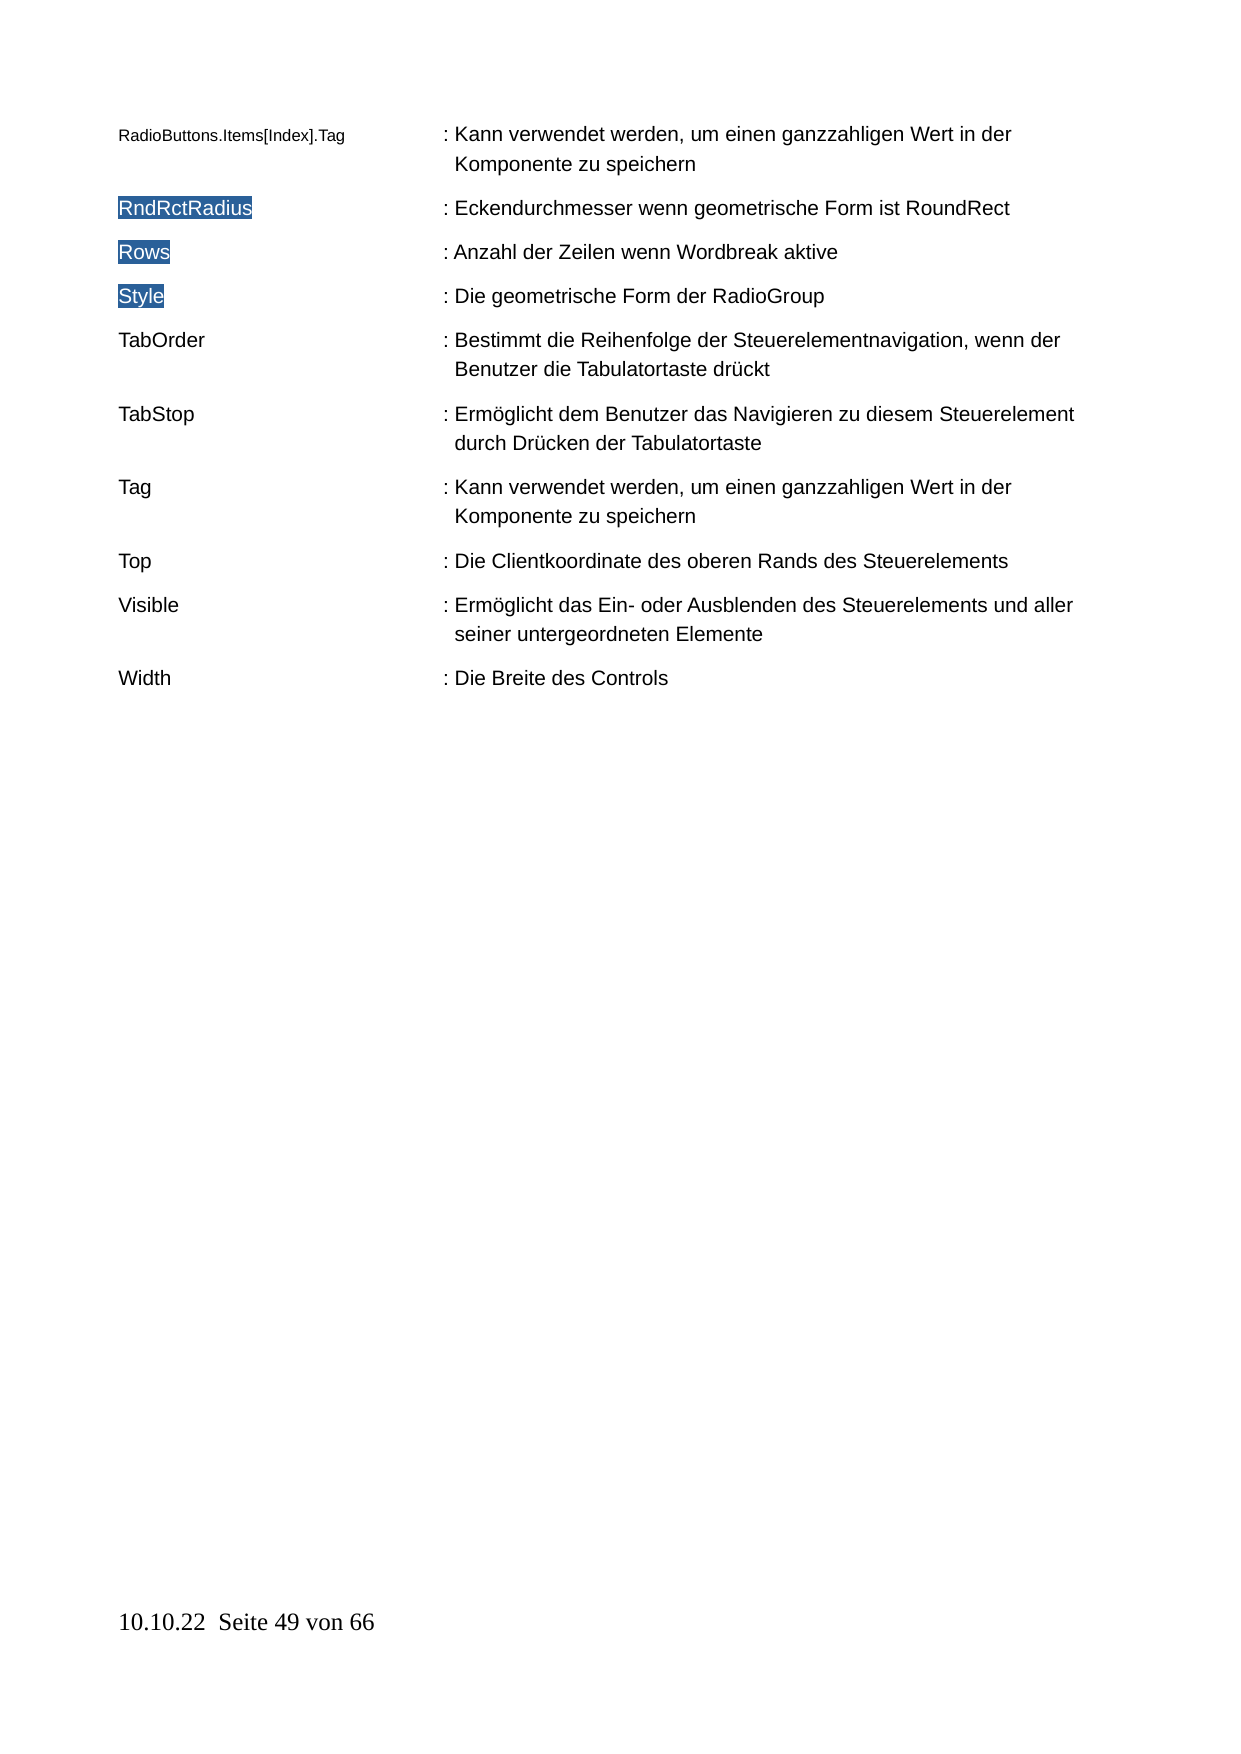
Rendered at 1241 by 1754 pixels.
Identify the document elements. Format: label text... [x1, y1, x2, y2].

text Rows : Anzahl der Zeilen wenn Wordbreak aktive [118, 236, 1122, 265]
text Width : Die Breite des Controls [118, 662, 1122, 692]
text RadioButtons.Items[Index].Tag : Kann verwendet werden, um einen ganzzahligen Wert in der Komponente zu speichern [118, 118, 1122, 177]
text Tag : Kann verwendet werden, um einen ganzzahligen Wert in der Komponente zu speichern [118, 471, 1122, 530]
text RndRctRadius : Eckendurchmesser wenn geometrische Form ist RoundRect [118, 192, 1122, 221]
text Top : Die Clientkoordinate des oberen Rands des Steuerelements [118, 544, 1122, 574]
text TabStop : Ermöglicht dem Benutzer das Navigieren zu diesem Steuerelement durch Drücken der Tabulatortaste [118, 397, 1122, 456]
text Visible : Ermöglicht das Ein- oder Ausblenden des Steuerelements und aller seiner untergeordneten Elemente [118, 588, 1122, 647]
text TabOrder : Bestimmt die Reihenfolge der Steuerelementnavigation, wenn der Benutzer die Tabulatortaste drückt [118, 324, 1122, 383]
text Style : Die geometrische Form der RadioGroup [118, 280, 1122, 309]
